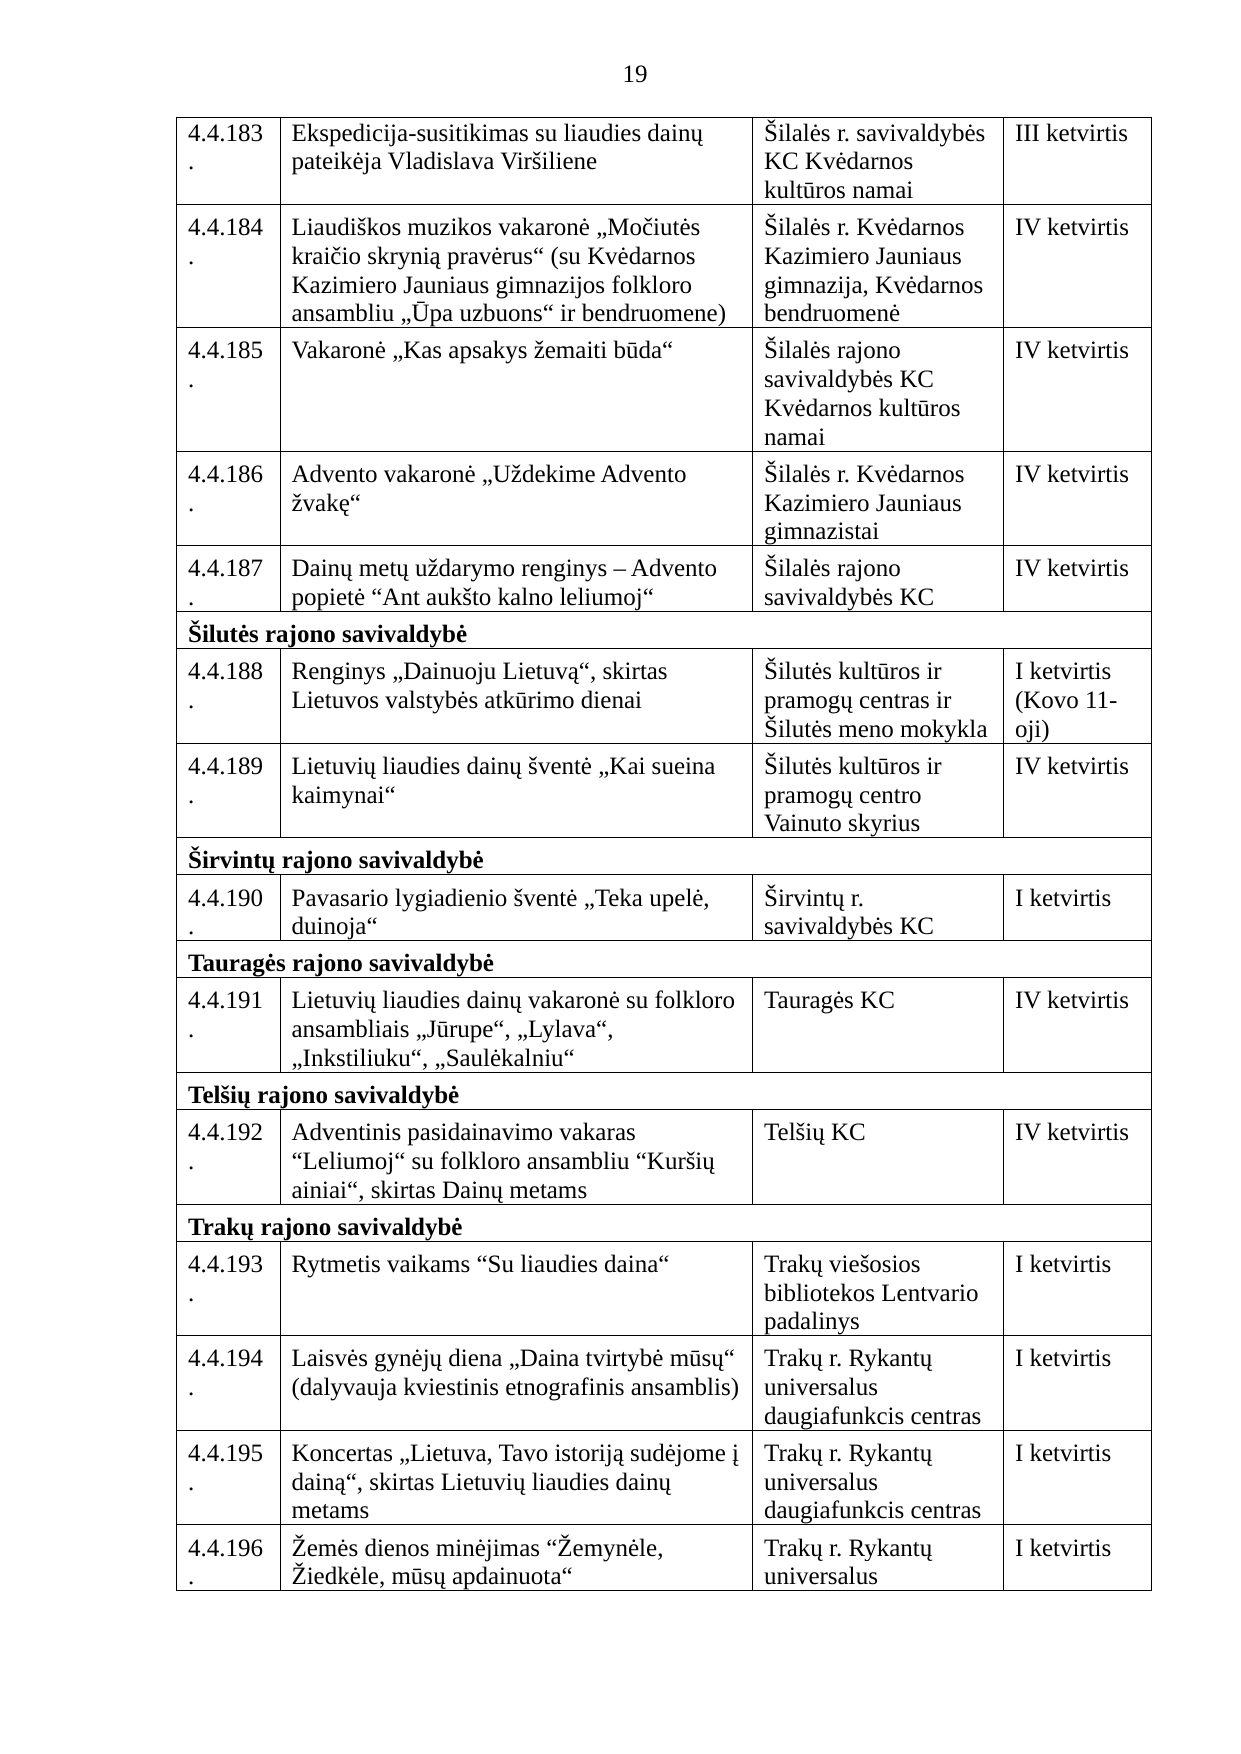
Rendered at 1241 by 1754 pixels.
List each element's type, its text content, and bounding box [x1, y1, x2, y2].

table_cell Šilalės r. Kvėdarnos Kazimiero Jauniaus gimnazistai [753, 452, 1003, 545]
table_cell Šilutės kultūros ir pramogų centras ir Šilutės meno mokykla [753, 649, 1003, 743]
table_cell Adventinis pasidainavimo vakaras “Leliumoj“ su folkloro ansambliu “Kuršių ainiai“, skirtas Dainų metams [281, 1110, 752, 1203]
table_cell Trakų viešosios bibliotekos Lentvario padalinys [753, 1242, 1003, 1335]
table_cell [1152, 1524, 1240, 1590]
table_cell 4.4.195. [177, 1431, 280, 1524]
table_cell Šilalės r. Kvėdarnos Kazimiero Jauniaus gimnazija, Kvėdarnos bendruomenė [753, 205, 1003, 327]
table_cell Laisvės gynėjų diena „Daina tvirtybė mūsų“ (dalyvauja kviestinis etnografinis ansamblis) [281, 1336, 752, 1430]
table_cell Šilalės rajono savivaldybės KC [753, 546, 1003, 611]
table_cell 4.4.185. [177, 328, 280, 451]
table_cell I ketvirtis (Kovo 11-oji) [1004, 649, 1151, 743]
table_cell III ketvirtis [1004, 118, 1151, 204]
table_cell [1152, 611, 1240, 648]
table_cell I ketvirtis [1004, 1336, 1151, 1430]
table_cell [1152, 1072, 1240, 1109]
table_cell Ekspedicija-susitikimas su liaudies dainų pateikėja Vladislava Viršiliene [281, 118, 752, 204]
table_cell IV ketvirtis [1004, 546, 1151, 611]
table_cell Advento vakaronė „Uždekime Advento žvakę“ [281, 452, 752, 545]
table_cell [1152, 874, 1240, 940]
table_cell Šilalės r. savivaldybės KC Kvėdarnos kultūros namai [753, 118, 1003, 204]
table_cell 4.4.190. [177, 875, 280, 940]
table_cell Dainų metų uždarymo renginys – Advento popietė “Ant aukšto kalno leliumoj“ [281, 546, 752, 611]
table_cell Žemės dienos minėjimas “Žemynėle, Žiedkėle, mūsų apdainuota“ [281, 1525, 752, 1590]
table_cell Tauragės rajono savivaldybė [177, 941, 1151, 977]
table_cell [1152, 545, 1240, 611]
table_cell [1152, 1430, 1240, 1524]
table_cell 4.4.183. [177, 118, 280, 204]
table_cell IV ketvirtis [1004, 452, 1151, 545]
table_cell Tauragės KC [753, 978, 1003, 1072]
table_cell 4.4.189. [177, 744, 280, 837]
table_cell 4.4.191. [177, 978, 280, 1072]
table_cell IV ketvirtis [1004, 205, 1151, 327]
table_cell IV ketvirtis [1004, 1110, 1151, 1203]
table_cell [1152, 648, 1240, 743]
table_cell I ketvirtis [1004, 1525, 1151, 1590]
table_cell I ketvirtis [1004, 875, 1151, 940]
table_cell Širvintų rajono savivaldybė [177, 838, 1151, 874]
table_cell [1152, 1204, 1240, 1241]
table_cell Liaudiškos muzikos vakaronė „Močiutės kraičio skrynią pravėrus“ (su Kvėdarnos Kazimiero Jauniaus gimnazijos folkloro ansambliu „Ūpa uzbuons“ ir bendruomene) [281, 205, 752, 327]
table_cell 4.4.196. [177, 1525, 280, 1590]
table_cell [1152, 977, 1240, 1072]
table_cell Širvintų r. savivaldybės KC [753, 875, 1003, 940]
table_cell [1152, 327, 1240, 451]
table_cell [1152, 1335, 1240, 1430]
table_cell I ketvirtis [1004, 1431, 1151, 1524]
table_cell [1152, 451, 1240, 545]
table_cell [1152, 1109, 1240, 1203]
table_cell I ketvirtis [1004, 1242, 1151, 1335]
table_cell [1152, 204, 1240, 327]
table_cell Šilalės rajono savivaldybės KC Kvėdarnos kultūros namai [753, 328, 1003, 451]
table_cell Koncertas „Lietuva, Tavo istoriją sudėjome į dainą“, skirtas Lietuvių liaudies dainų metams [281, 1431, 752, 1524]
table_cell Šilutės rajono savivaldybė [177, 612, 1151, 648]
table_cell Šilutės kultūros ir pramogų centro Vainuto skyrius [753, 744, 1003, 837]
table_cell IV ketvirtis [1004, 328, 1151, 451]
table_cell 4.4.187. [177, 546, 280, 611]
table_cell 4.4.193. [177, 1242, 280, 1335]
table_cell [1152, 117, 1240, 204]
table_cell Trakų r. Rykantų universalus daugiafunkcis centras [753, 1336, 1003, 1430]
table_cell Trakų r. Rykantų universalus daugiafunkcis centras [753, 1431, 1003, 1524]
table_cell 4.4.194. [177, 1336, 280, 1430]
table_cell Telšių KC [753, 1110, 1003, 1203]
table_cell [1152, 743, 1240, 837]
table_cell Lietuvių liaudies dainų vakaronė su folkloro ansambliais „Jūrupe“, „Lylava“, „Inkstiliuku“, „Saulėkalniu“ [281, 978, 752, 1072]
table_cell Pavasario lygiadienio šventė „Teka upelė, duinoja“ [281, 875, 752, 940]
table_cell 4.4.188. [177, 649, 280, 743]
table_cell Vakaronė „Kas apsakys žemaiti būda“ [281, 328, 752, 451]
table_cell Renginys „Dainuoju Lietuvą“, skirtas Lietuvos valstybės atkūrimo dienai [281, 649, 752, 743]
table_cell IV ketvirtis [1004, 978, 1151, 1072]
table_cell [1152, 940, 1240, 977]
table_cell 4.4.186. [177, 452, 280, 545]
table_cell Telšių rajono savivaldybė [177, 1073, 1151, 1109]
table_cell 4.4.184. [177, 205, 280, 327]
table_cell Rytmetis vaikams “Su liaudies daina“ [281, 1242, 752, 1335]
table_cell [1152, 837, 1240, 874]
table_cell [1152, 1241, 1240, 1335]
table_cell Trakų r. Rykantų universalus [753, 1525, 1003, 1590]
table_cell Lietuvių liaudies dainų šventė „Kai sueina kaimynai“ [281, 744, 752, 837]
table_cell IV ketvirtis [1004, 744, 1151, 837]
table_cell Trakų rajono savivaldybė [177, 1205, 1151, 1241]
table_cell 4.4.192. [177, 1110, 280, 1203]
